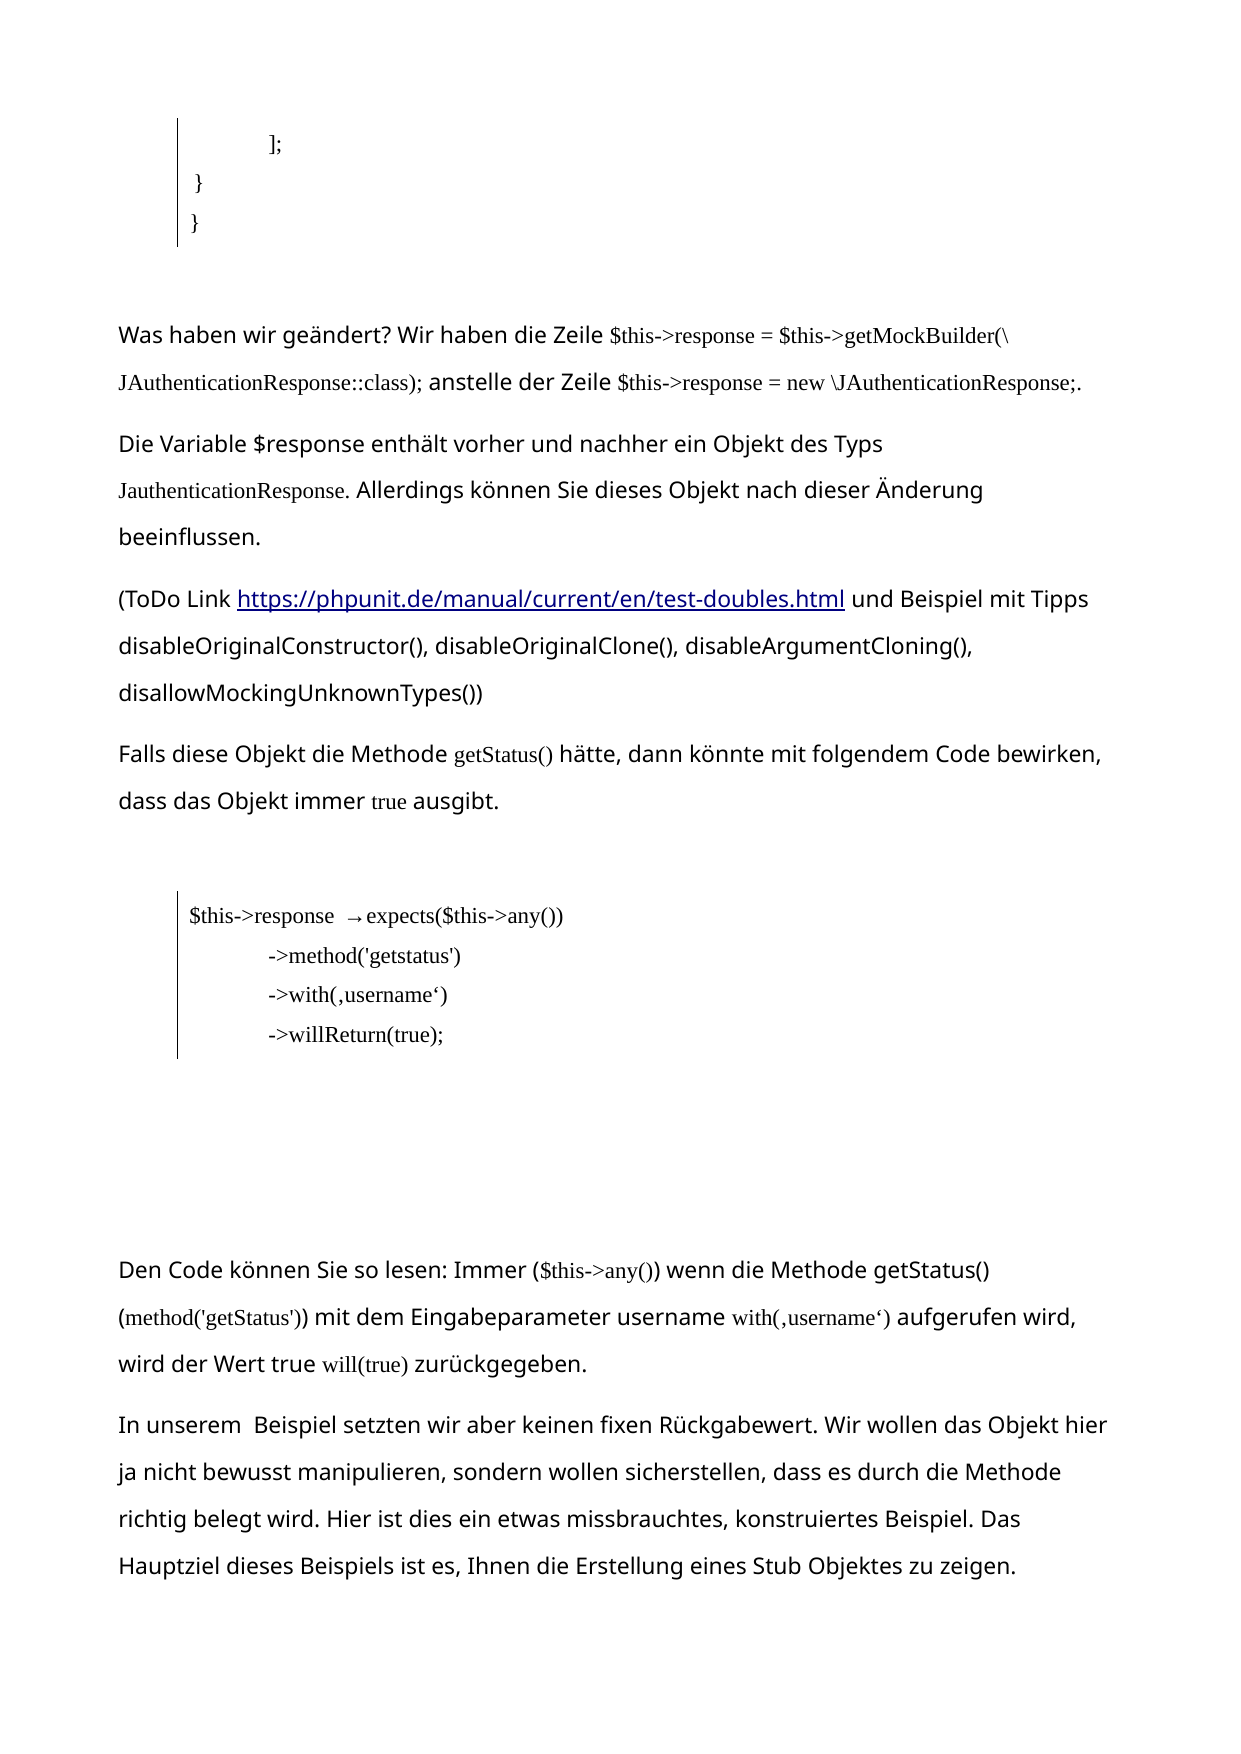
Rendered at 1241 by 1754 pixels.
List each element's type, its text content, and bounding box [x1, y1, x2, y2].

text Was haben wir geändert? Wir haben die Zeile $this->response = $this->getMockBuilder(\JAuthenticationResponse::class); anstelle der Zeile $this->response = new \JAuthenticationResponse;. [118, 319, 1122, 397]
text In unserem Beispiel setzten wir aber keinen fixen Rückgabewert. Wir wollen das Objekt hier ja nicht bewusst manipulieren, sondern wollen sicherstellen, dass es durch die Methode richtig belegt wird. Hier ist dies ein etwas missbrauchtes, konstruiertes Beispiel. Das Hauptziel dieses Beispiels ist es, Ihnen die Erstellung eines Stub Objektes zu zeigen. [118, 1409, 1122, 1581]
text (ToDo Link https://phpunit.de/manual/current/en/test-doubles.html und Beispiel mit Tipps disableOriginalConstructor(), disableOriginalClone(), disableArgumentCloning(), disallowMockingUnknownTypes()) [118, 583, 1122, 708]
text ]; } } [178, 118, 1122, 247]
text Falls diese Objekt die Methode getStatus() hätte, dann könnte mit folgendem Code bewirken, dass das Objekt immer true ausgibt. [118, 738, 1122, 816]
text Die Variable $response enthält vorher und nachher ein Objekt des Typs JauthenticationResponse. Allerdings können Sie dieses Objekt nach dieser Änderung beeinflussen. [118, 427, 1122, 552]
text Den Code können Sie so lesen: Immer ($this->any()) wenn die Methode getStatus() (method('getStatus')) mit dem Eingabeparameter username with(‚username‘) aufgerufen wird, wird der Wert true will(true) zurückgegeben. [118, 1254, 1122, 1379]
text $this->response →expects($this->any()) ->method('getstatus') ->with(‚username‘) ->willReturn(true); [178, 891, 1122, 1059]
